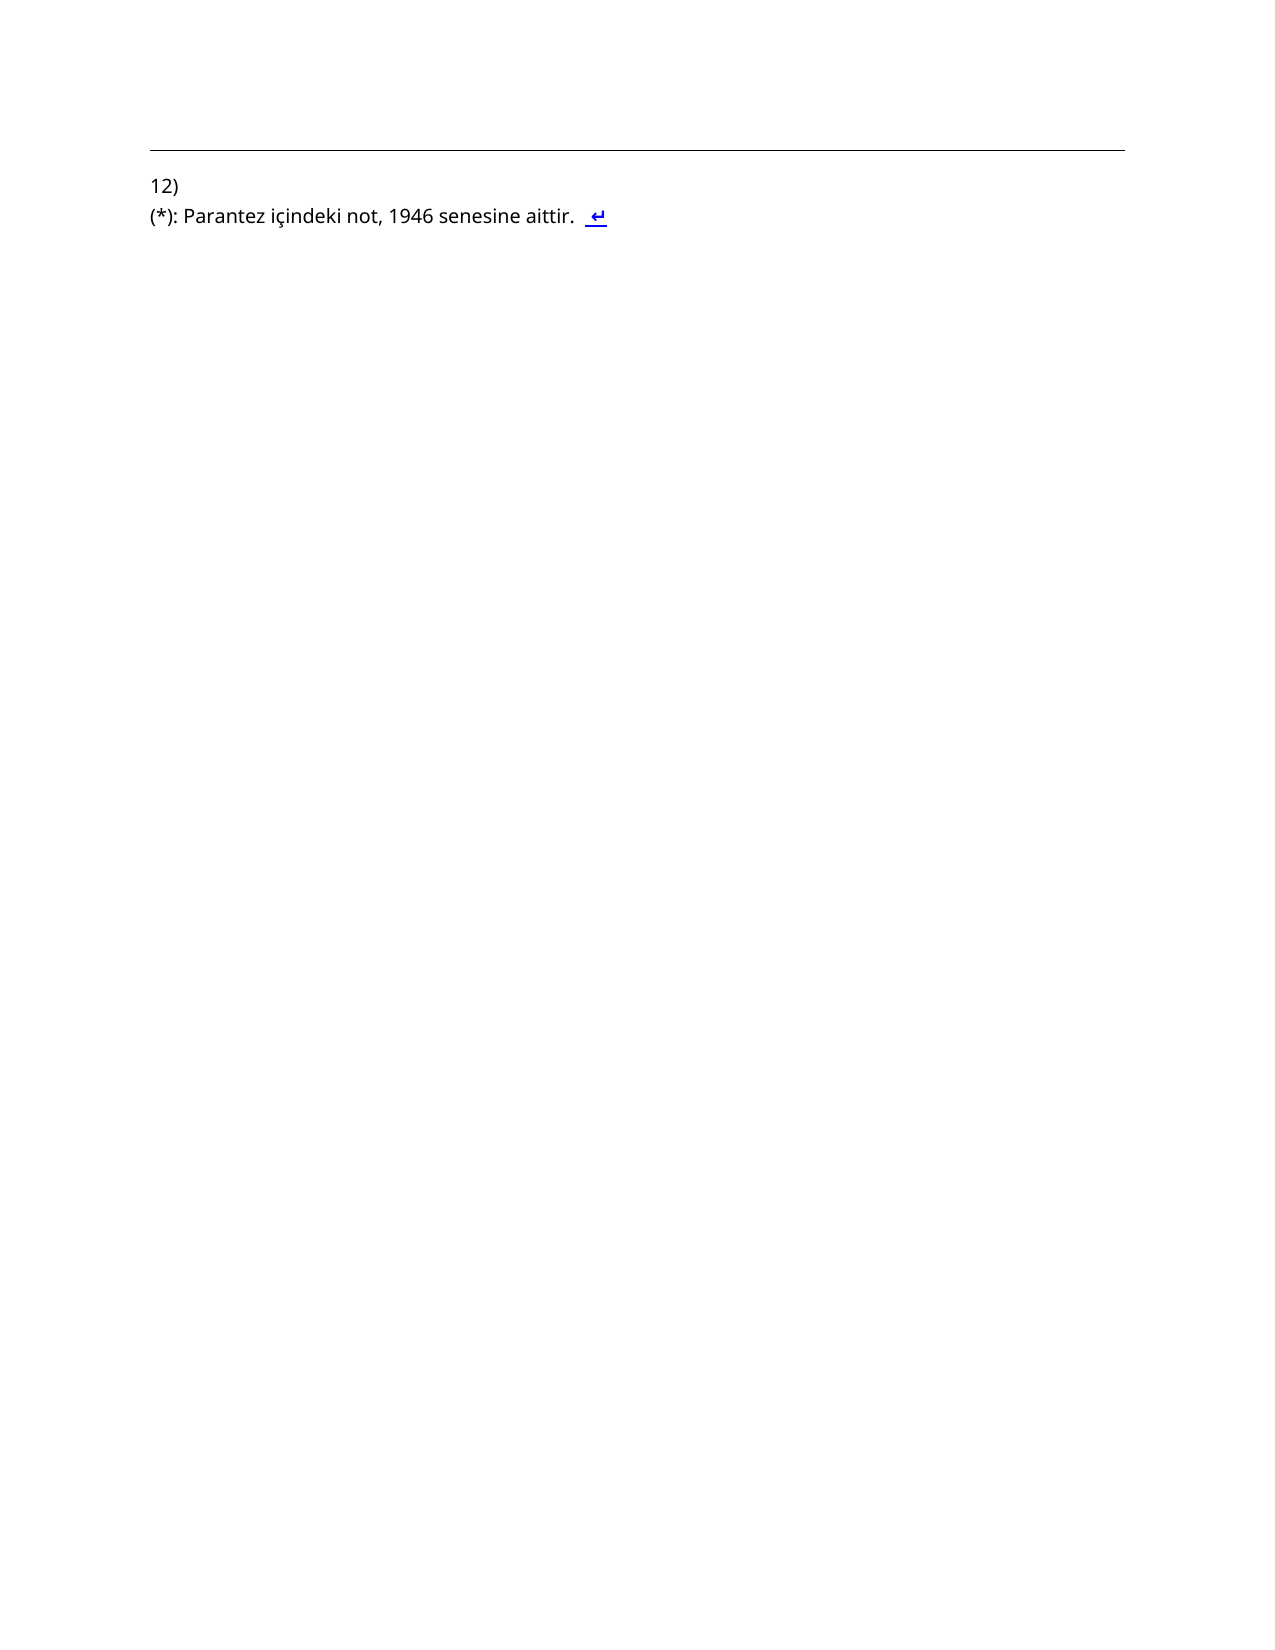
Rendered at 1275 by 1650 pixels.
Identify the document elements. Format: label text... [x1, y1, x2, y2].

text (*): Parantez içindeki not, 1946 senesine aittir. ↵ [150, 199, 1125, 229]
text 12) [150, 151, 1125, 199]
